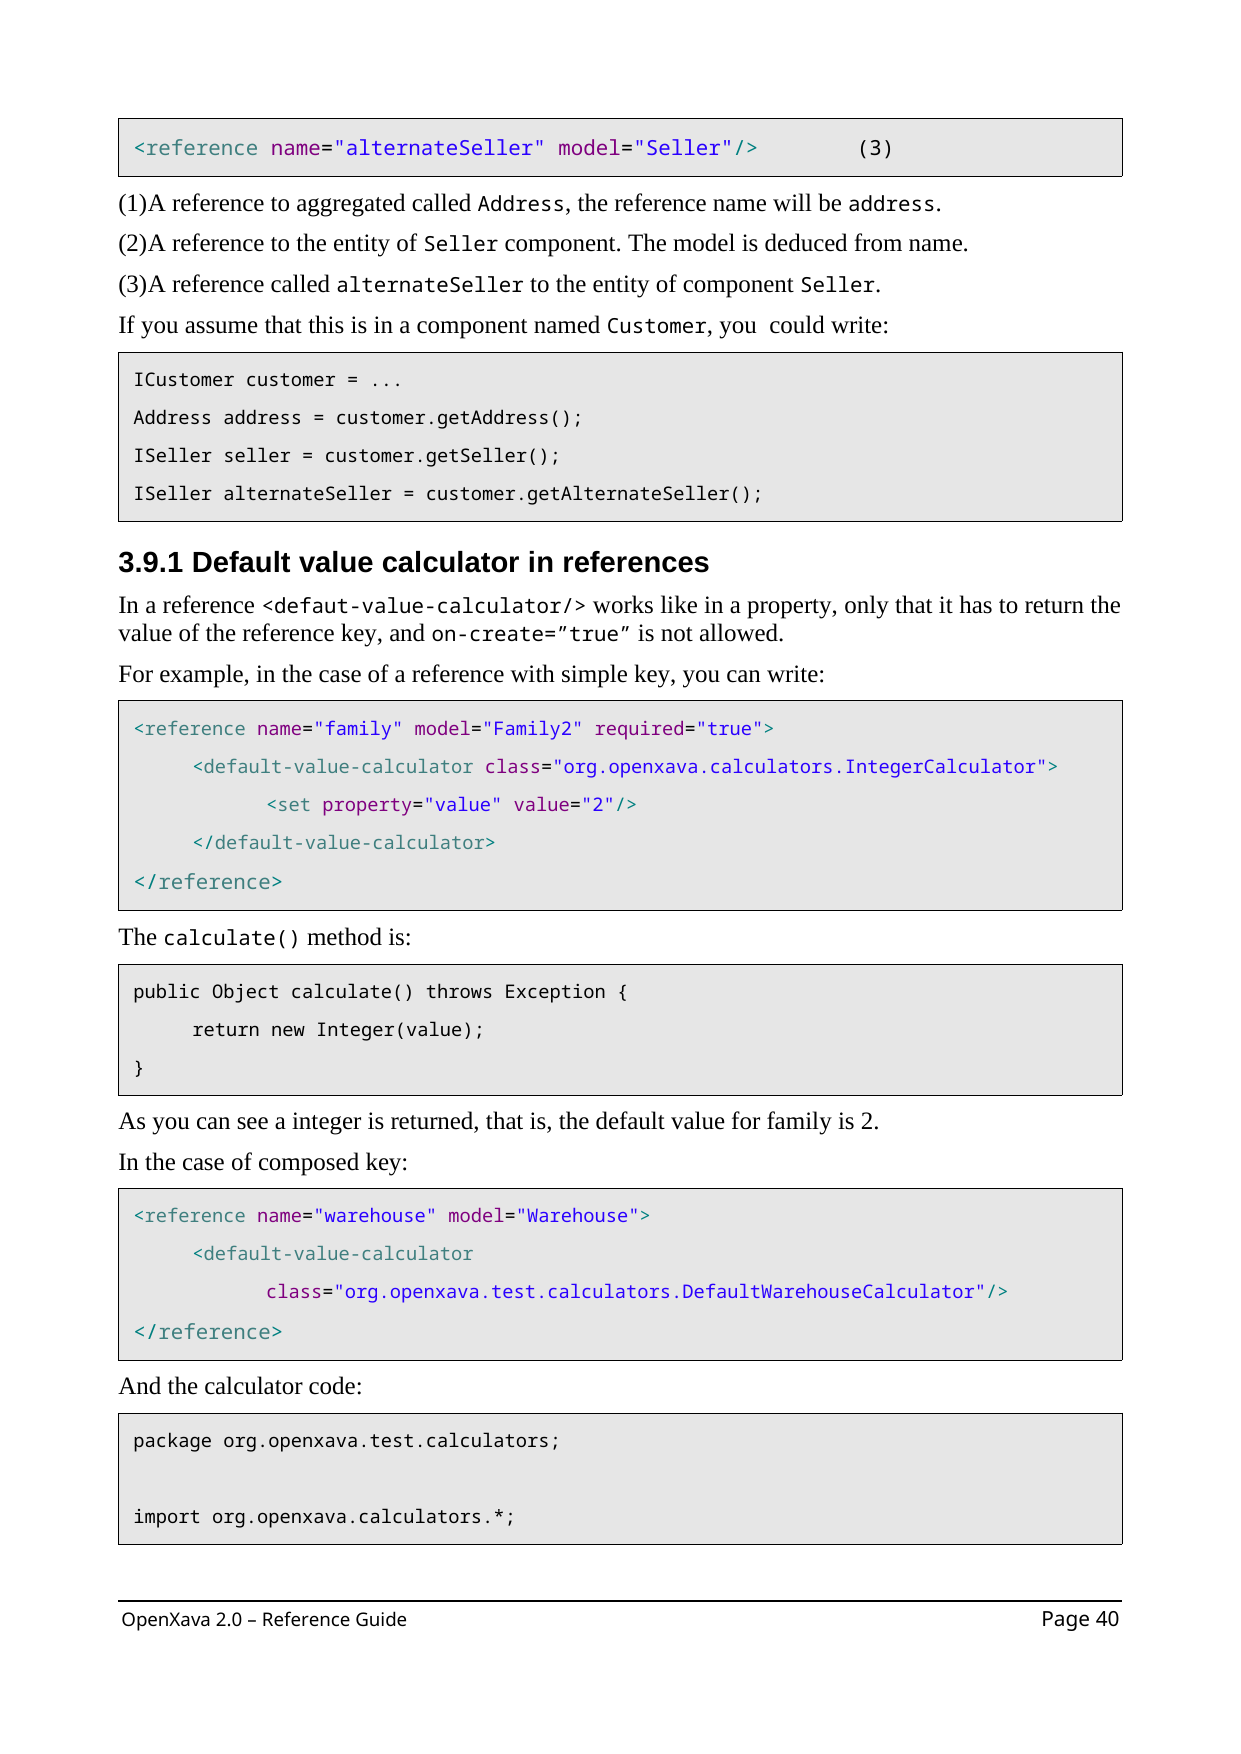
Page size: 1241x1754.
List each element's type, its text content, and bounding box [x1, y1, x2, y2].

list A reference to the entity of Seller component. The model is deduced from name. [118, 229, 1122, 258]
text The calculate() method is: [118, 923, 1122, 951]
subtitle Default value calculator in references [118, 546, 1122, 579]
text return new Integer(value); [119, 1002, 1122, 1040]
text <set property="value" value="2"/> [119, 776, 1122, 814]
text <reference name="alternateSeller" model="Seller"/> (3) [119, 119, 1122, 176]
text <default-value-calculator class="org.openxava.calculators.IntegerCalculator"> [119, 738, 1122, 776]
text <reference name="warehouse" model="Warehouse"> [119, 1189, 1122, 1226]
text import org.openxava.calculators.*; [119, 1489, 1122, 1544]
text If you assume that this is in a component named Customer, you could write: [118, 311, 1122, 339]
list A reference called alternateSeller to the entity of component Seller. [118, 270, 1122, 298]
text public Object calculate() throws Exception { [119, 965, 1122, 1002]
text ICustomer customer = ... [119, 353, 1122, 389]
text ISeller alternateSeller = customer.getAlternateSeller(); [119, 466, 1122, 521]
text } [119, 1040, 1122, 1095]
list A reference to aggregated called Address, the reference name will be address. [118, 189, 1122, 217]
text As you can see a integer is returned, that is, the default value for family is 2. [118, 1107, 1122, 1135]
text package org.openxava.test.calculators; [119, 1414, 1122, 1451]
text ISeller seller = customer.getSeller(); [119, 428, 1122, 466]
text And the calculator code: [118, 1372, 1122, 1400]
text <reference name="family" model="Family2" required="true"> [119, 701, 1122, 738]
text class="org.openxava.test.calculators.DefaultWarehouseCalculator"/> [119, 1264, 1122, 1302]
text <default-value-calculator [119, 1226, 1122, 1264]
text In a reference <defaut-value-calculator/> works like in a property, only that it has to return the value of the reference key, and on-create=”true” is not allowed. [118, 591, 1122, 648]
text For example, in the case of a reference with simple key, you can write: [118, 660, 1122, 688]
text </default-value-calculator> [119, 814, 1122, 852]
text </reference> [119, 852, 1122, 910]
text In the case of composed key: [118, 1148, 1122, 1175]
text </reference> [119, 1302, 1122, 1360]
text Address address = customer.getAddress(); [119, 389, 1122, 428]
